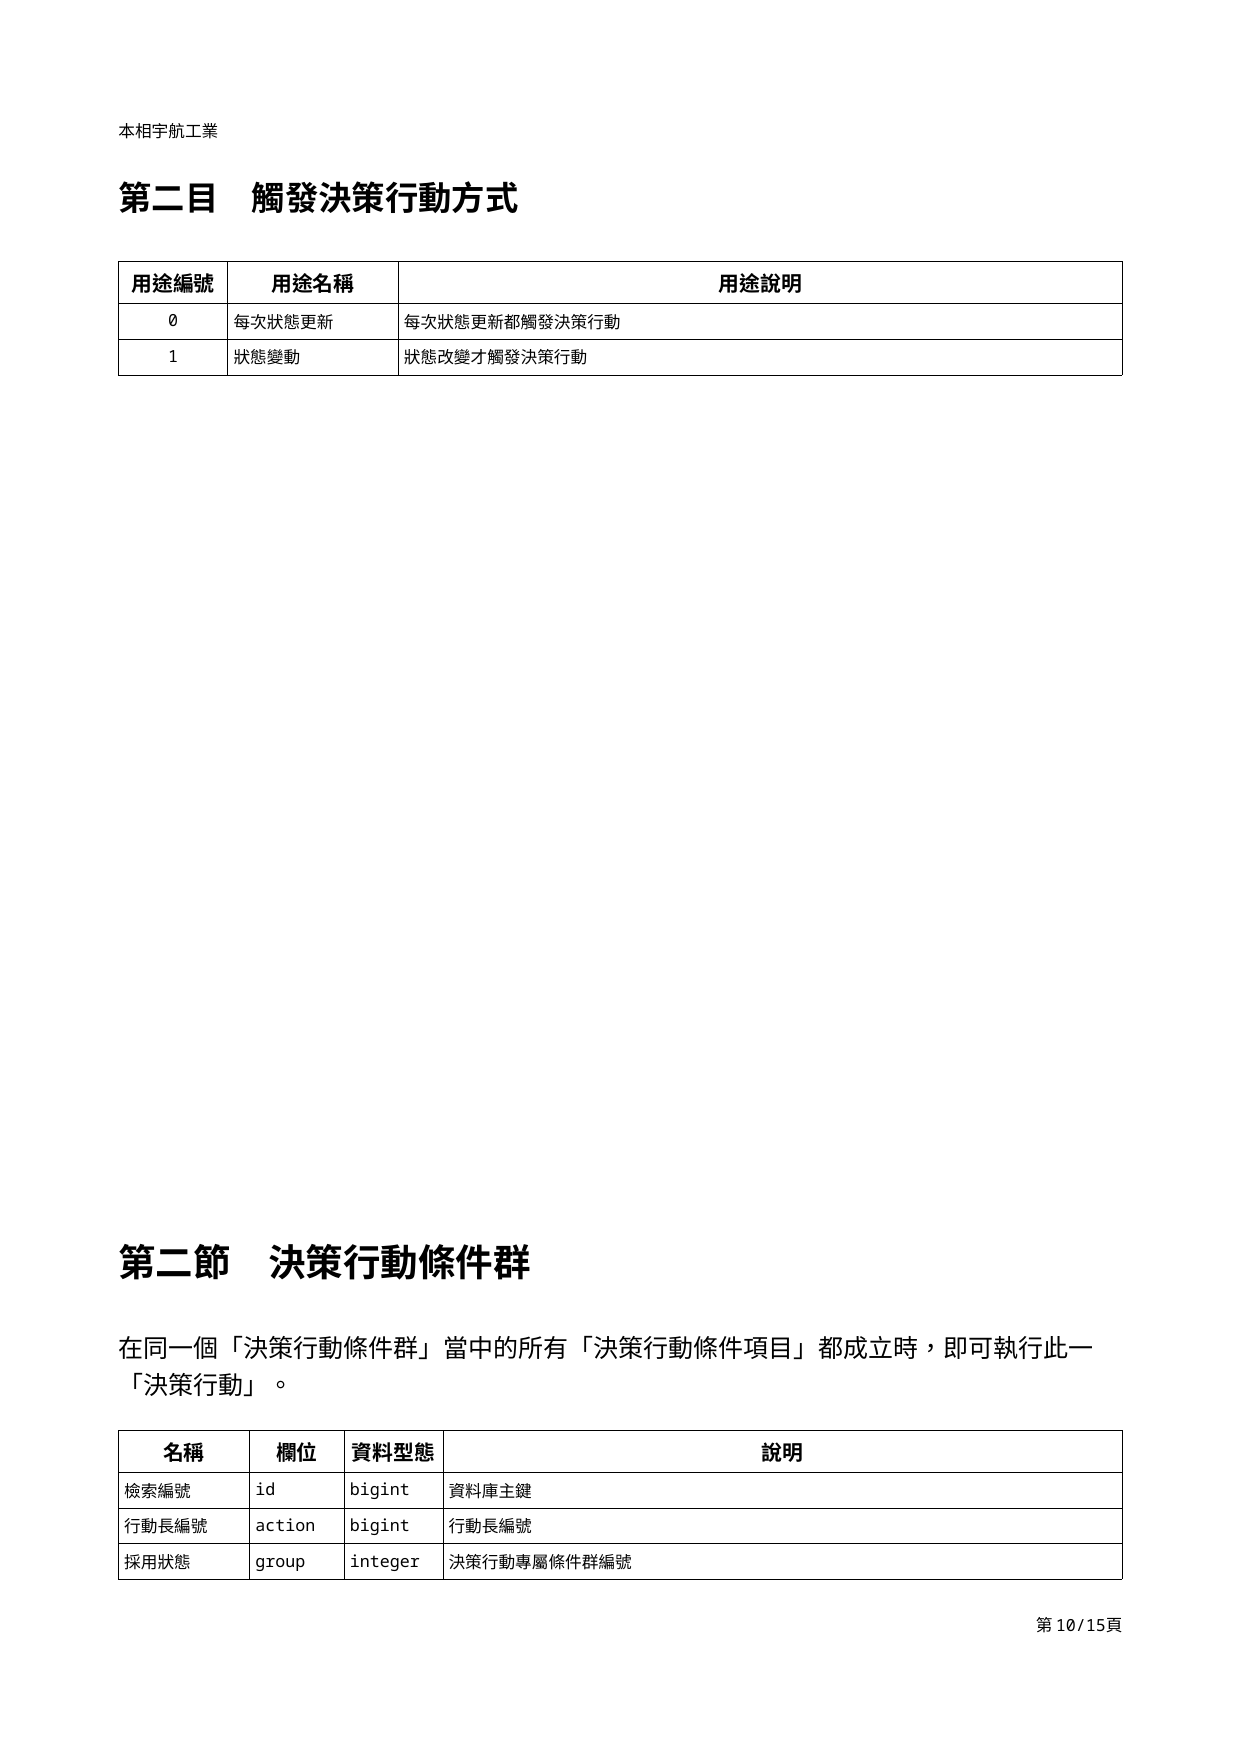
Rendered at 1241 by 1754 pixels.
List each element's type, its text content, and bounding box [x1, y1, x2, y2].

subtitle 第二節 決策行動條件群 [118, 1233, 1122, 1288]
table_cell 決策行動專屬條件群編號 [444, 1544, 1122, 1579]
table_cell 1 [119, 340, 227, 374]
text 在同一個「決策行動條件群」當中的所有「決策行動條件項目」都成立時，即可執行此一「決策行動」。 [118, 1329, 1122, 1401]
table_header 用途編號 [119, 262, 227, 303]
table_cell bigint [345, 1509, 443, 1543]
table_cell action [250, 1509, 344, 1543]
table_cell group [250, 1544, 344, 1579]
table_cell 狀態改變才觸發決策行動 [399, 340, 1122, 374]
table_cell 檢索編號 [119, 1473, 249, 1508]
table_header 欄位 [250, 1431, 344, 1472]
table_cell 行動長編號 [119, 1509, 249, 1543]
table_cell 資料庫主鍵 [444, 1473, 1122, 1508]
table_cell 狀態變動 [228, 340, 398, 374]
table_cell 每次狀態更新 [228, 304, 398, 339]
table_cell integer [345, 1544, 443, 1579]
table_cell 行動長編號 [444, 1509, 1122, 1543]
table_cell 每次狀態更新都觸發決策行動 [399, 304, 1122, 339]
table_cell bigint [345, 1473, 443, 1508]
table_header 名稱 [119, 1431, 249, 1472]
table_cell id [250, 1473, 344, 1508]
table_header 用途名稱 [228, 262, 398, 303]
table_cell 採用狀態 [119, 1544, 249, 1579]
table_header 說明 [444, 1431, 1122, 1472]
table_cell 0 [119, 304, 227, 339]
table_header 資料型態 [345, 1431, 443, 1472]
subtitle 第二目 觸發決策行動方式 [118, 172, 1122, 220]
table_header 用途說明 [399, 262, 1122, 303]
